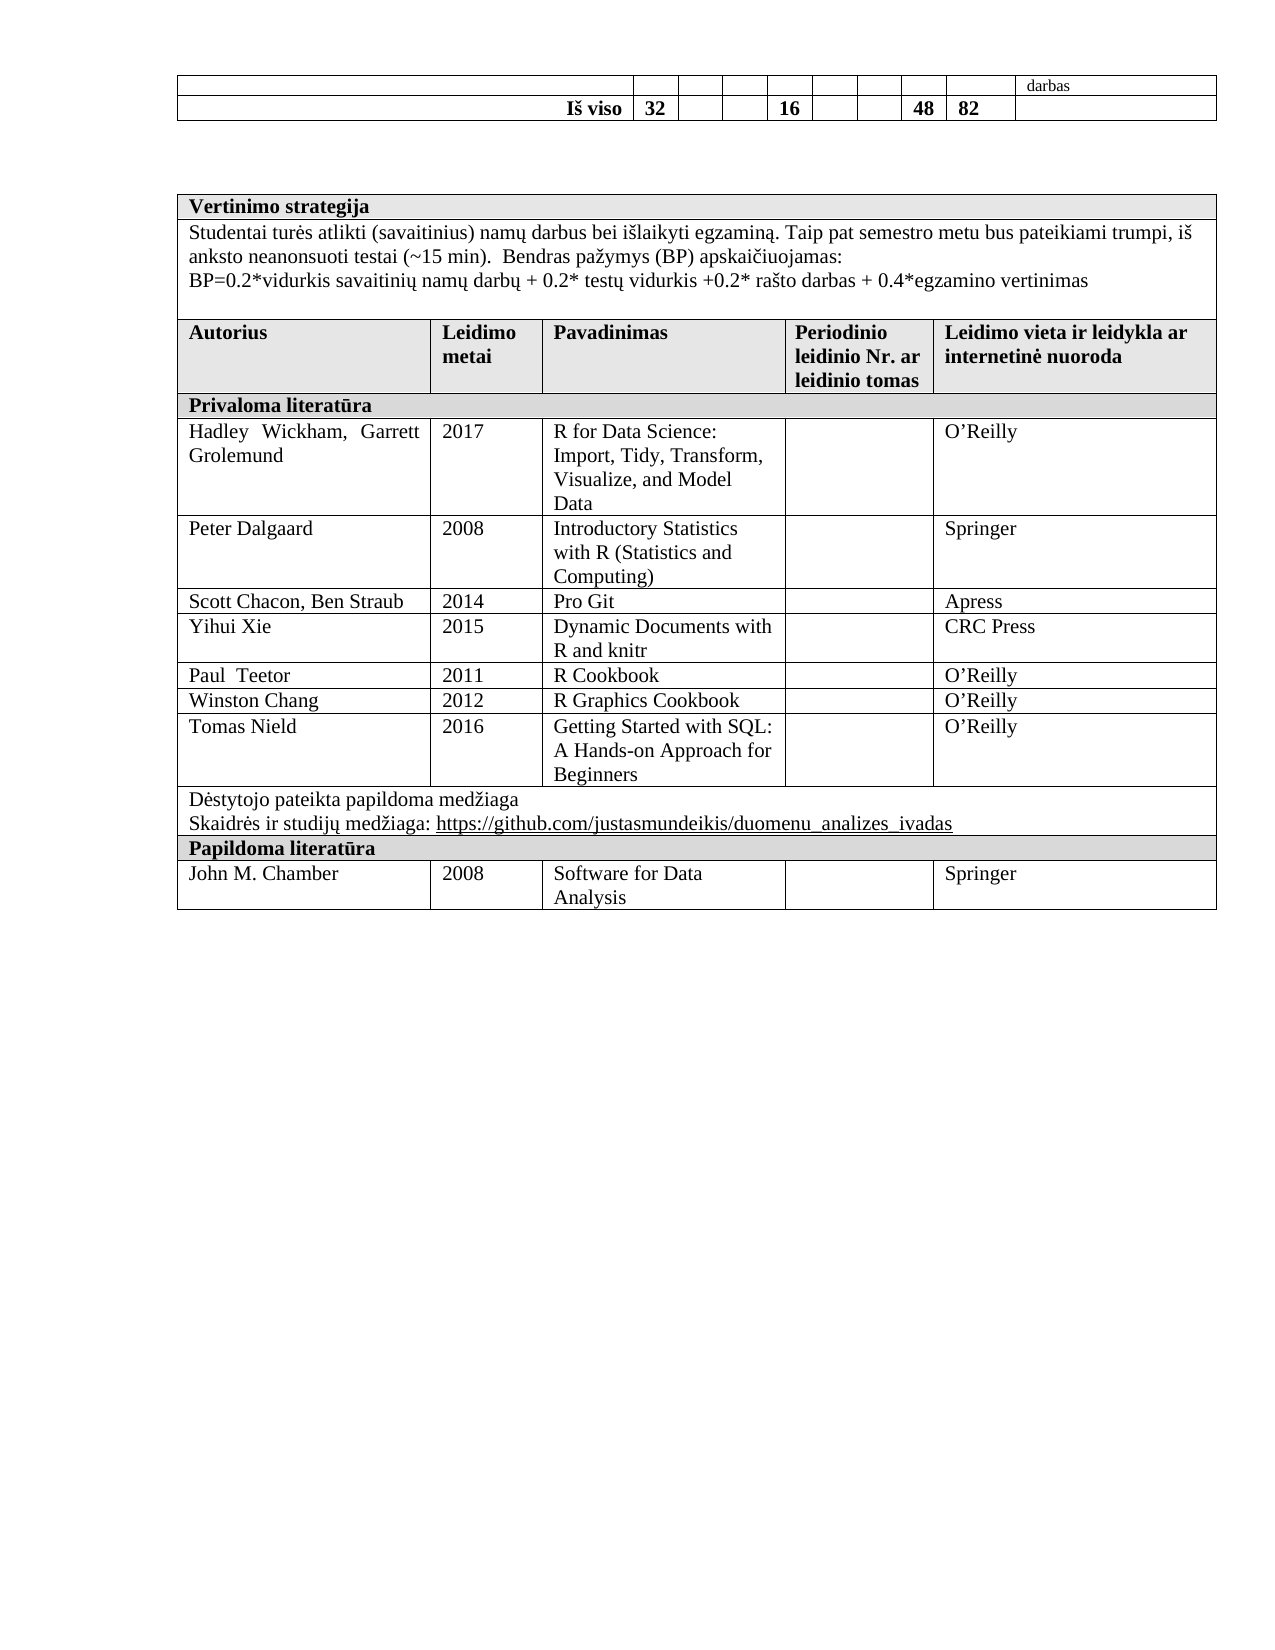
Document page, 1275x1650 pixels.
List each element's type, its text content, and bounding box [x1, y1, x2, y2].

table_cell [786, 689, 933, 712]
table_cell Autorius [178, 320, 430, 392]
table_cell Hadley Wickham, Garrett Grolemund [178, 419, 430, 515]
table_cell [786, 589, 933, 613]
table_cell 2012 [431, 689, 542, 712]
table_cell Springer [934, 516, 1216, 588]
table_cell darbas [1016, 76, 1216, 95]
table_cell 32 [634, 96, 678, 120]
table_cell John M. Chamber [178, 861, 430, 909]
table_cell Studentai turės atlikti (savaitinius) namų darbus bei išlaikyti egzaminą. Taip pat semestro metu bus pateikiami trumpi, iš anksto neanonsuoti testai (~15 min). Bendras pažymys (BP) apskaičiuojamas: BP=0.2*vidurkis savaitinių namų darbų + 0.2* testų vidurkis +0.2* rašto darbas + 0.4*egzamino vertinimas [178, 220, 1216, 319]
table_cell [947, 76, 1015, 95]
table_cell Iš viso [178, 96, 633, 120]
table_cell 2016 [431, 714, 542, 786]
table_cell Paul Teetor [178, 663, 430, 687]
table_cell O’Reilly [934, 714, 1216, 786]
table_cell 2008 [431, 861, 542, 909]
table_cell O’Reilly [934, 689, 1216, 712]
table_cell Peter Dalgaard [178, 516, 430, 588]
table_cell Software for Data Analysis [543, 861, 785, 909]
table_cell [768, 76, 812, 95]
table_cell 82 [947, 96, 1015, 120]
table_cell Privaloma literatūra [178, 394, 1216, 417]
table_cell Getting Started with SQL: A Hands-on Approach for Beginners [543, 714, 785, 786]
table_cell [1016, 96, 1216, 120]
table_cell Periodinio leidinio Nr. ar leidinio tomas [786, 320, 933, 392]
table_cell [813, 96, 857, 120]
table_cell Pro Git [543, 589, 785, 613]
table_cell Apress [934, 589, 1216, 613]
table_cell Leidimo metai [431, 320, 542, 392]
table_cell [813, 76, 857, 95]
table_cell O’Reilly [934, 663, 1216, 687]
table_cell [634, 76, 678, 95]
table_cell 2017 [431, 419, 542, 515]
table_cell Tomas Nield [178, 714, 430, 786]
table_cell 48 [902, 96, 946, 120]
table_cell Scott Chacon, Ben Straub [178, 589, 430, 613]
table_cell R Cookbook [543, 663, 785, 687]
table_cell Yihui Xie [178, 614, 430, 662]
table_cell [858, 76, 901, 95]
table_cell [902, 76, 946, 95]
table_cell [786, 861, 933, 909]
table_cell R for Data Science: Import, Tidy, Transform, Visualize, and Model Data [543, 419, 785, 515]
table_cell [858, 96, 901, 120]
table_cell R Graphics Cookbook [543, 689, 785, 712]
table_cell Papildoma literatūra [178, 836, 1216, 860]
table_cell [679, 96, 722, 120]
table_cell O’Reilly [934, 419, 1216, 515]
table_cell 2015 [431, 614, 542, 662]
table_cell 2011 [431, 663, 542, 687]
table_cell [178, 76, 633, 95]
table_cell [786, 516, 933, 588]
table_cell [679, 76, 722, 95]
table_cell Pavadinimas [543, 320, 785, 392]
table_cell Dynamic Documents with R and knitr [543, 614, 785, 662]
table_cell Introductory Statistics with R (Statistics and Computing) [543, 516, 785, 588]
table_cell [786, 714, 933, 786]
table_cell 2008 [431, 516, 542, 588]
table_cell Dėstytojo pateikta papildoma medžiaga Skaidrės ir studijų medžiaga: https://github.com/justasmundeikis/duomenu_analizes_ivadas [178, 787, 1216, 835]
table_header Vertinimo strategija [178, 195, 1216, 218]
table_cell [786, 663, 933, 687]
table_cell Springer [934, 861, 1216, 909]
table_cell [786, 419, 933, 515]
table_cell [723, 96, 767, 120]
table_cell Leidimo vieta ir leidykla ar internetinė nuoroda [934, 320, 1216, 392]
table_cell 16 [768, 96, 812, 120]
table_cell [723, 76, 767, 95]
table_cell 2014 [431, 589, 542, 613]
table_cell Winston Chang [178, 689, 430, 712]
table_cell [786, 614, 933, 662]
table_cell CRC Press [934, 614, 1216, 662]
